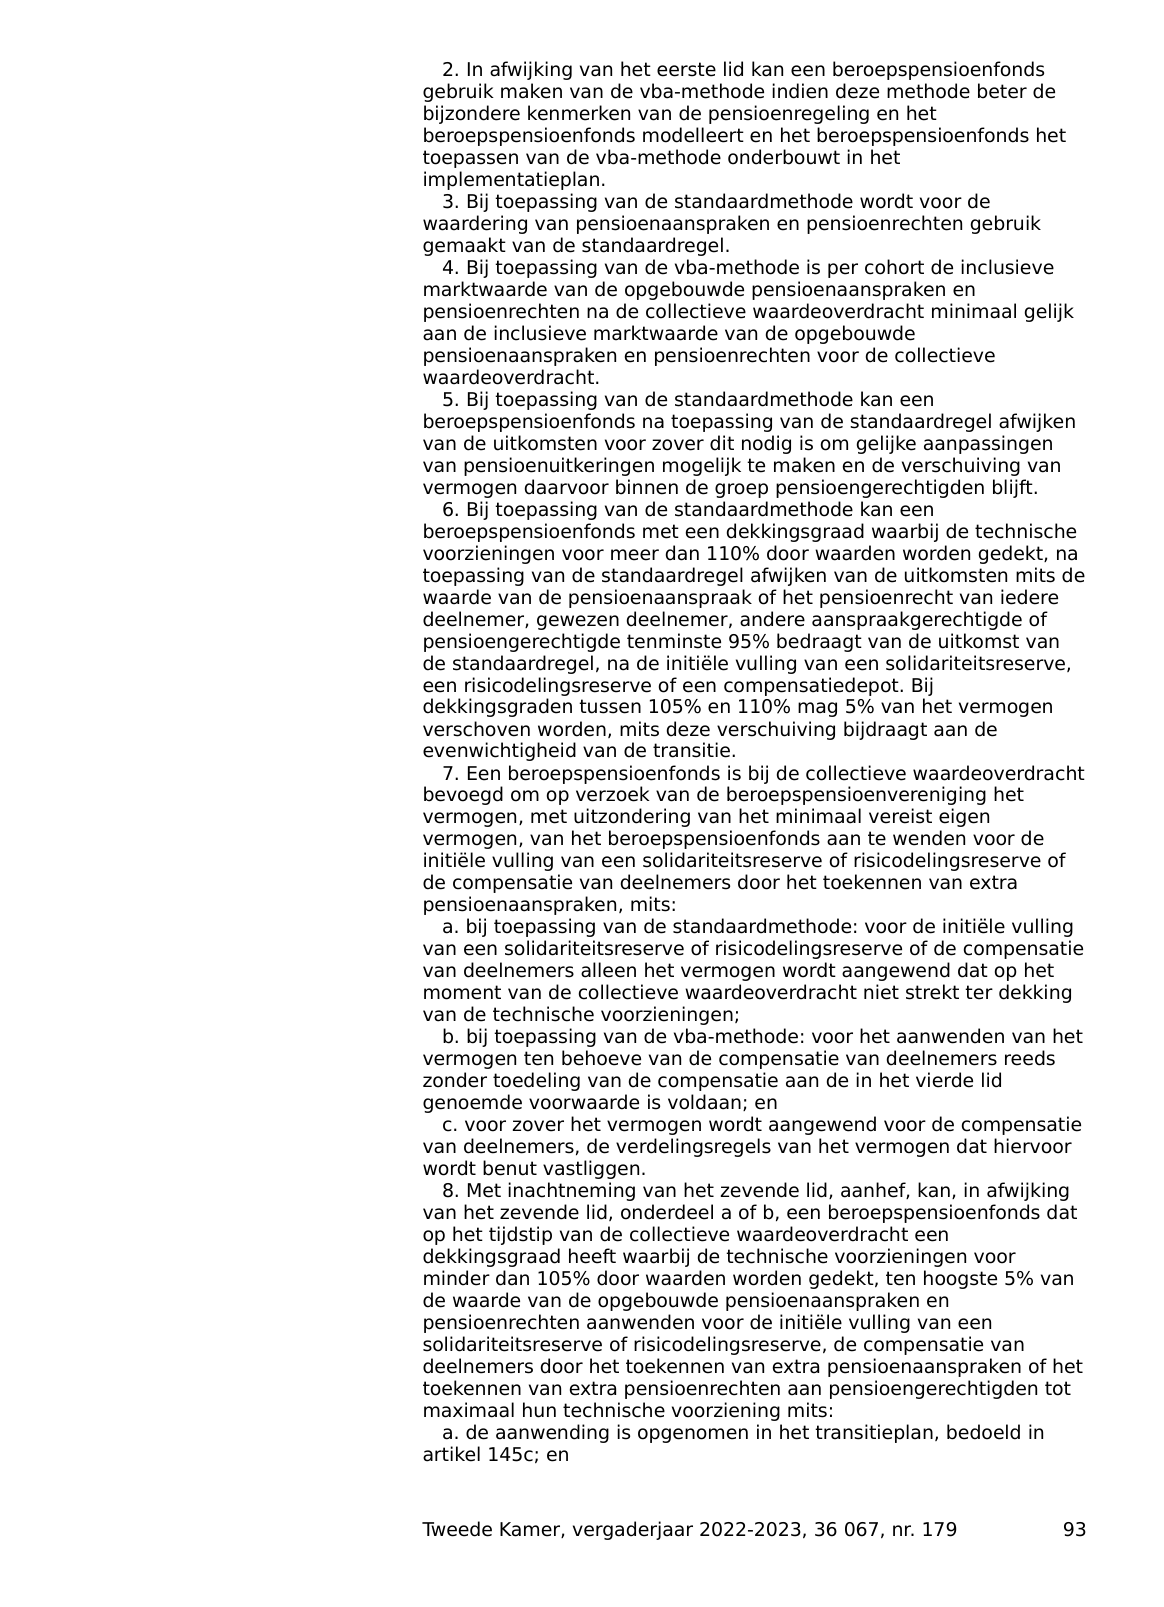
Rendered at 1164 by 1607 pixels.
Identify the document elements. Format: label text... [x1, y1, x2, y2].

text 4. Bij toepassing van de vba-methode is per cohort de inclusieve marktwaarde van de opgebouwde pensioenaanspraken en pensioenrechten na de collectieve waardeoverdracht minimaal gelijk aan de inclusieve marktwaarde van de opgebouwde pensioenaanspraken en pensioenrechten voor de collectieve waardeoverdracht. [422, 257, 1087, 389]
text 2. In afwijking van het eerste lid kan een beroepspensioenfonds gebruik maken van de vba-methode indien deze methode beter de bijzondere kenmerken van de pensioenregeling en het beroepspensioenfonds modelleert en het beroepspensioenfonds het toepassen van de vba-methode onderbouwt in het implementatieplan. [422, 59, 1087, 191]
text 7. Een beroepspensioenfonds is bij de collectieve waardeoverdracht bevoegd om op verzoek van de beroepspensioenvereniging het vermogen, met uitzondering van het minimaal vereist eigen vermogen, van het beroepspensioenfonds aan te wenden voor de initiële vulling van een solidariteitsreserve of risicodelingsreserve of de compensatie van deelnemers door het toekennen van extra pensioenaanspraken, mits: [422, 762, 1087, 916]
text a. bij toepassing van de standaardmethode: voor de initiële vulling van een solidariteitsreserve of risicodelingsreserve of de compensatie van deelnemers alleen het vermogen wordt aangewend dat op het moment van de collectieve waardeoverdracht niet strekt ter dekking van de technische voorzieningen; [422, 916, 1087, 1026]
text 5. Bij toepassing van de standaardmethode kan een beroepspensioenfonds na toepassing van de standaardregel afwijken van de uitkomsten voor zover dit nodig is om gelijke aanpassingen van pensioenuitkeringen mogelijk te maken en de verschuiving van vermogen daarvoor binnen de groep pensioengerechtigden blijft. [422, 389, 1087, 499]
text a. de aanwending is opgenomen in het transitieplan, bedoeld in artikel 145c; en [422, 1422, 1087, 1466]
text 6. Bij toepassing van de standaardmethode kan een beroepspensioenfonds met een dekkingsgraad waarbij de technische voorzieningen voor meer dan 110% door waarden worden gedekt, na toepassing van de standaardregel afwijken van de uitkomsten mits de waarde van de pensioenaanspraak of het pensioenrecht van iedere deelnemer, gewezen deelnemer, andere aanspraakgerechtigde of pensioengerechtigde tenminste 95% bedraagt van de uitkomst van de standaardregel, na de initiële vulling van een solidariteitsreserve, een risicodelingsreserve of een compensatiedepot. Bij dekkingsgraden tussen 105% en 110% mag 5% van het vermogen verschoven worden, mits deze verschuiving bijdraagt aan de evenwichtigheid van de transitie. [422, 499, 1087, 762]
text 8. Met inachtneming van het zevende lid, aanhef, kan, in afwijking van het zevende lid, onderdeel a of b, een beroepspensioenfonds dat op het tijdstip van de collectieve waardeoverdracht een dekkingsgraad heeft waarbij de technische voorzieningen voor minder dan 105% door waarden worden gedekt, ten hoogste 5% van de waarde van de opgebouwde pensioenaanspraken en pensioenrechten aanwenden voor de initiële vulling van een solidariteitsreserve of risicodelingsreserve, de compensatie van deelnemers door het toekennen van extra pensioenaanspraken of het toekennen van extra pensioenrechten aan pensioengerechtigden tot maximaal hun technische voorziening mits: [422, 1180, 1087, 1422]
text c. voor zover het vermogen wordt aangewend voor de compensatie van deelnemers, de verdelingsregels van het vermogen dat hiervoor wordt benut vastliggen. [422, 1114, 1087, 1180]
text b. bij toepassing van de vba-methode: voor het aanwenden van het vermogen ten behoeve van de compensatie van deelnemers reeds zonder toedeling van de compensatie aan de in het vierde lid genoemde voorwaarde is voldaan; en [422, 1026, 1087, 1114]
text 3. Bij toepassing van de standaardmethode wordt voor de waardering van pensioenaanspraken en pensioenrechten gebruik gemaakt van de standaardregel. [422, 191, 1087, 257]
